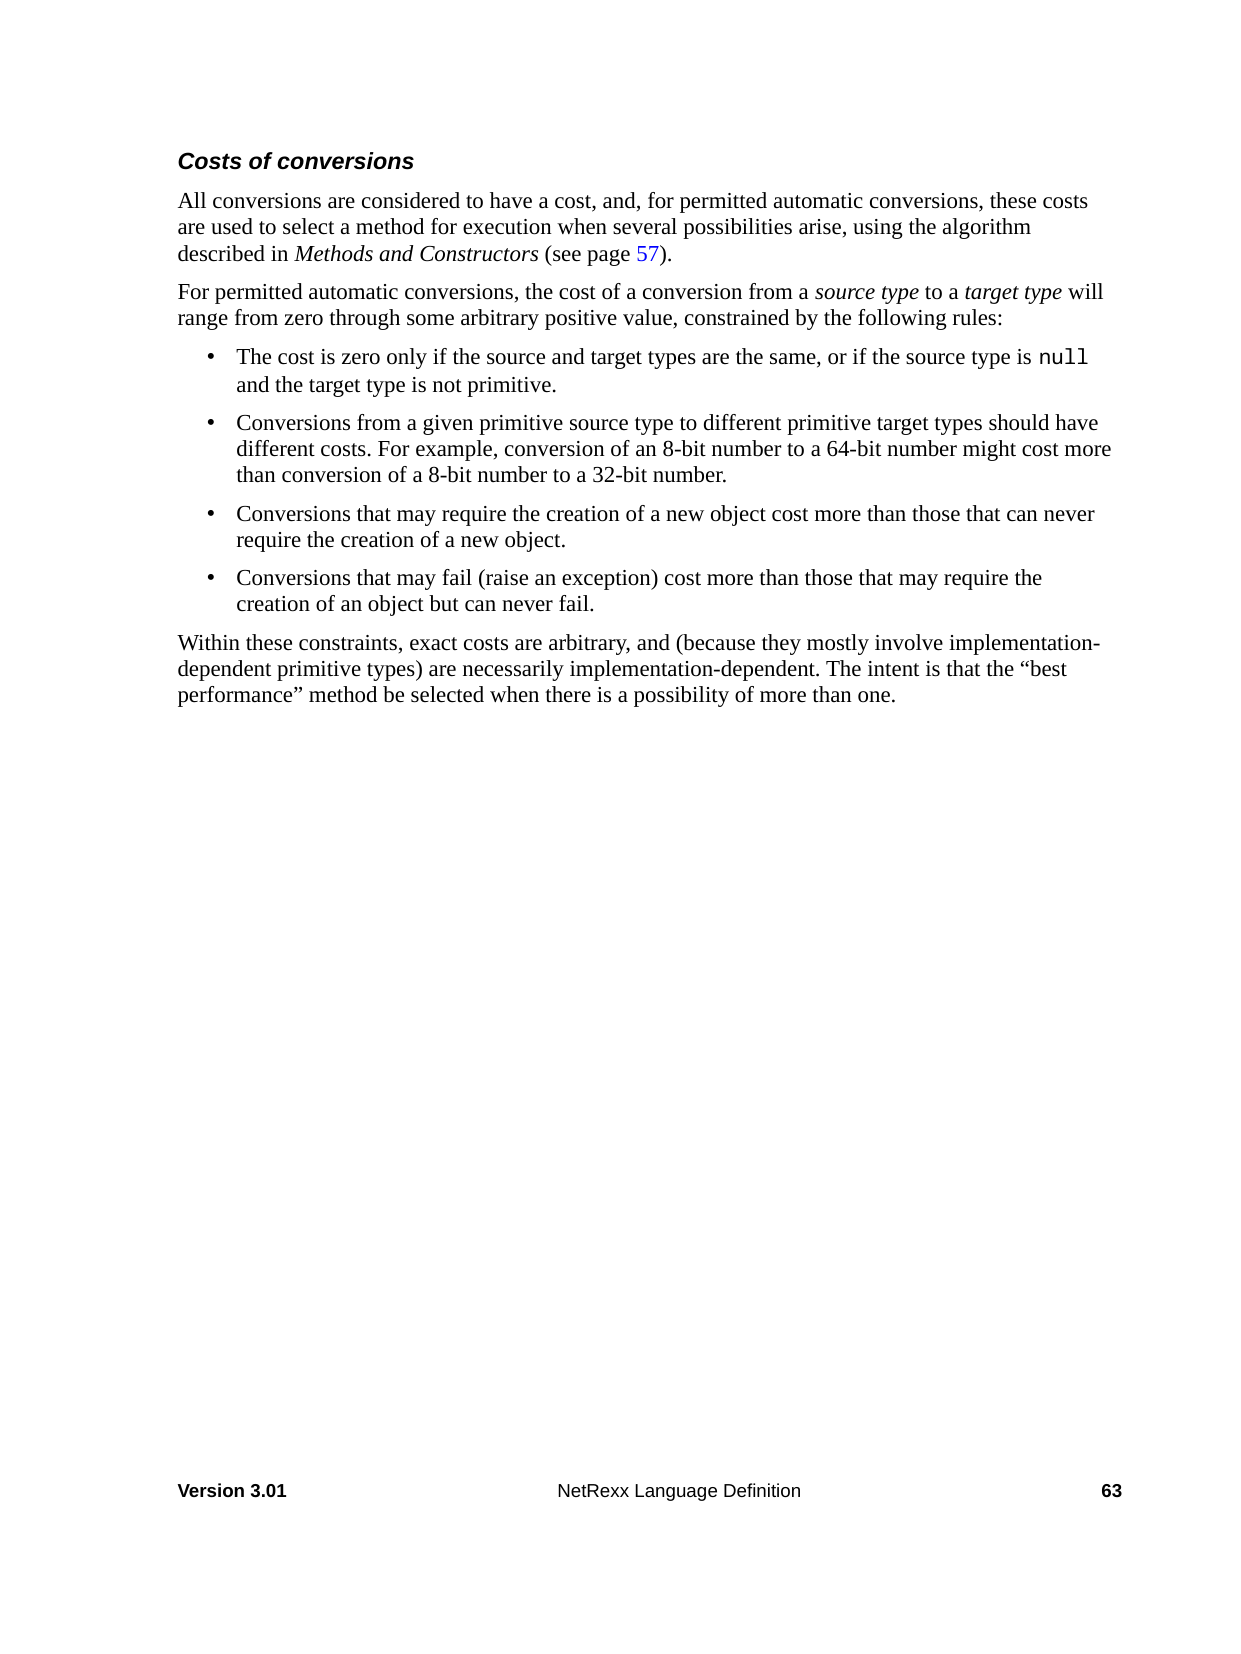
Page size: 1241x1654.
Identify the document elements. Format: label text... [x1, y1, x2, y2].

list The cost is zero only if the source and target types are the same, or if the source type is null and the target type is not primitive. [207, 342, 1122, 397]
text Within these constraints, exact costs are arbitrary, and (because they mostly involve implementation-dependent primitive types) are necessarily implementation-dependent. The intent is that the “best performance” method be selected when there is a possibility of more than one. [177, 628, 1122, 708]
text All conversions are considered to have a cost, and, for permitted automatic conversions, these costs are used to select a method for execution when several possibilities arise, using the algorithm described in Methods and Constructors (see page 55). [177, 187, 1122, 266]
list Conversions from a given primitive source type to different primitive target types should have different costs. For example, conversion of an 8-bit number to a 64-bit number might cost more than conversion of a 8-bit number to a 32-bit number. [207, 409, 1122, 488]
list Conversions that may fail (raise an exception) cost more than those that may require the creation of an object but can never fail. [207, 564, 1122, 617]
list Conversions that may require the creation of a new object cost more than those that can never require the creation of a new object. [207, 499, 1122, 552]
subtitle Costs of conversions [177, 148, 1122, 174]
text For permitted automatic conversions, the cost of a conversion from a source type to a target type will range from zero through some arbitrary positive value, constrained by the following rules: [177, 278, 1122, 330]
